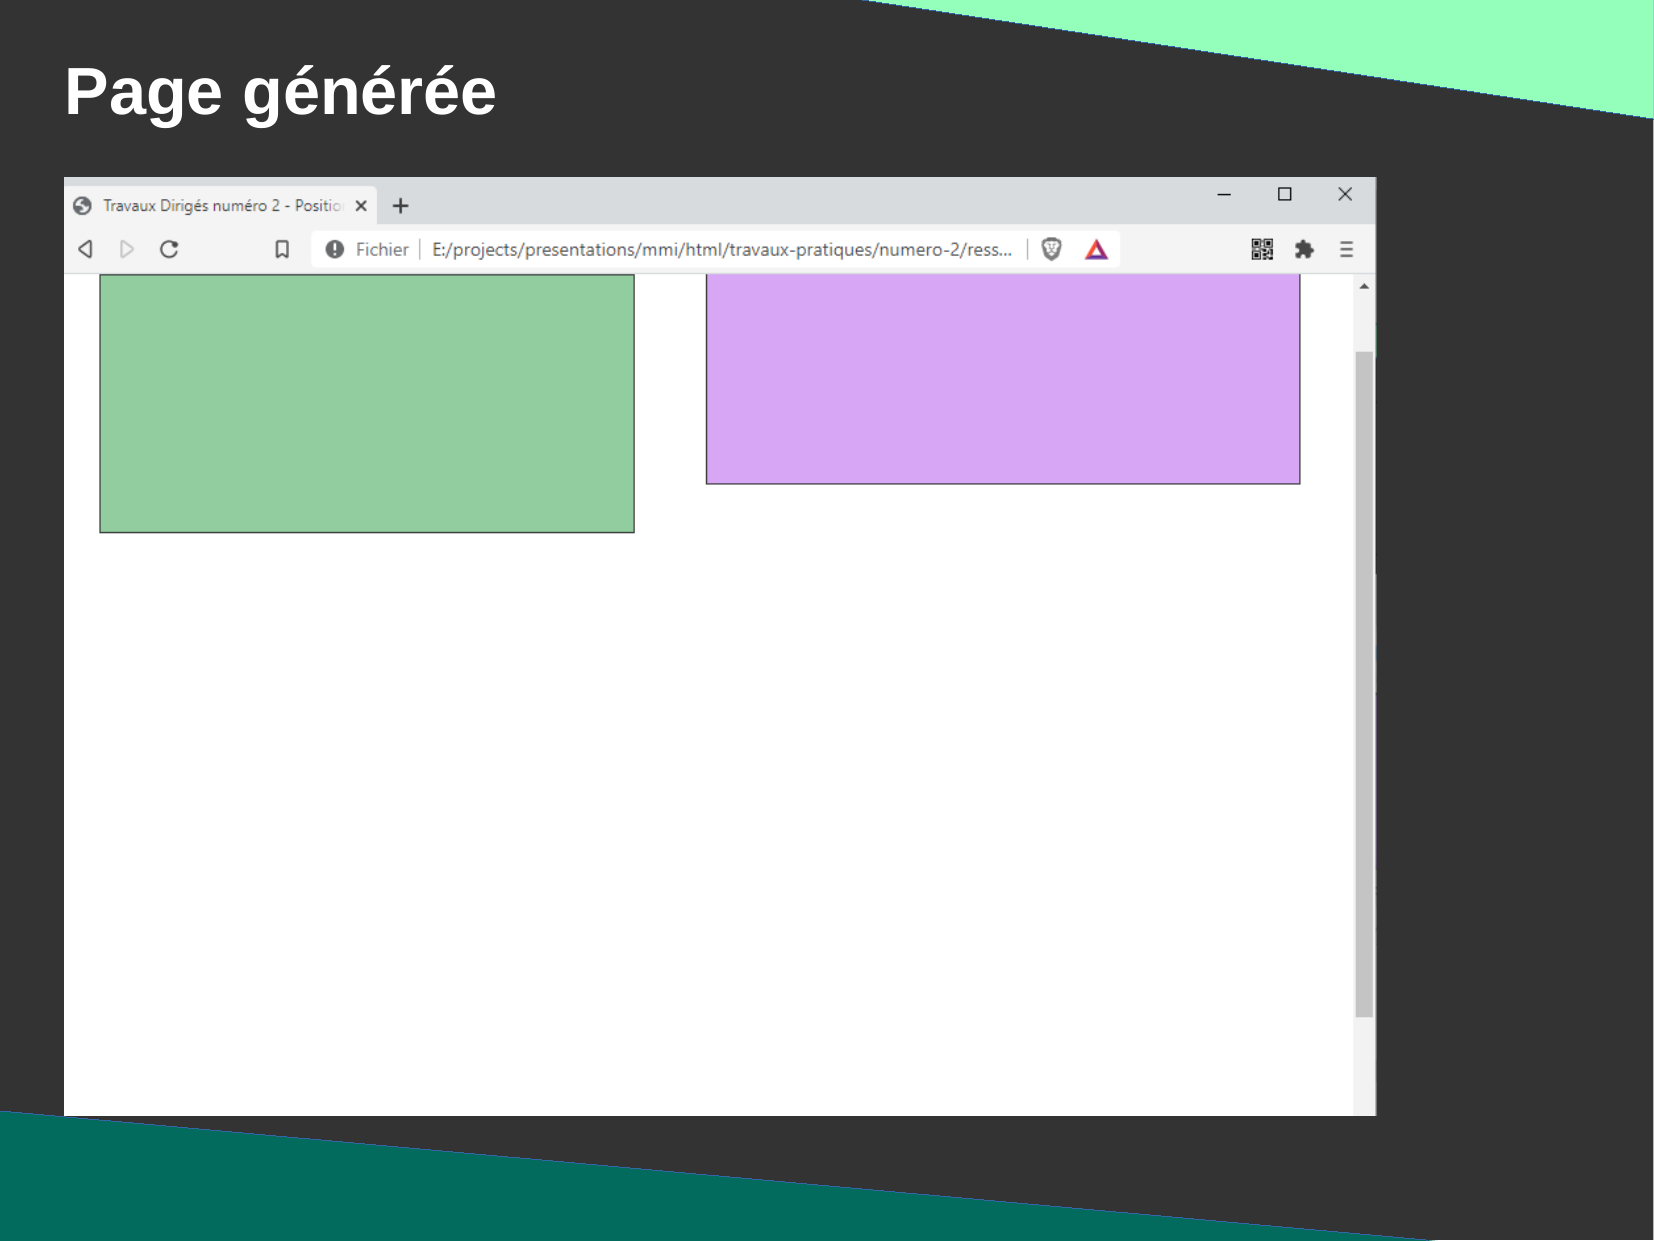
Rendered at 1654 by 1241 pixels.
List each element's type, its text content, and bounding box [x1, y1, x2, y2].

title Page générée [64, 54, 1553, 157]
picture [64, 177, 1377, 1116]
text_box [862, 0, 1654, 120]
